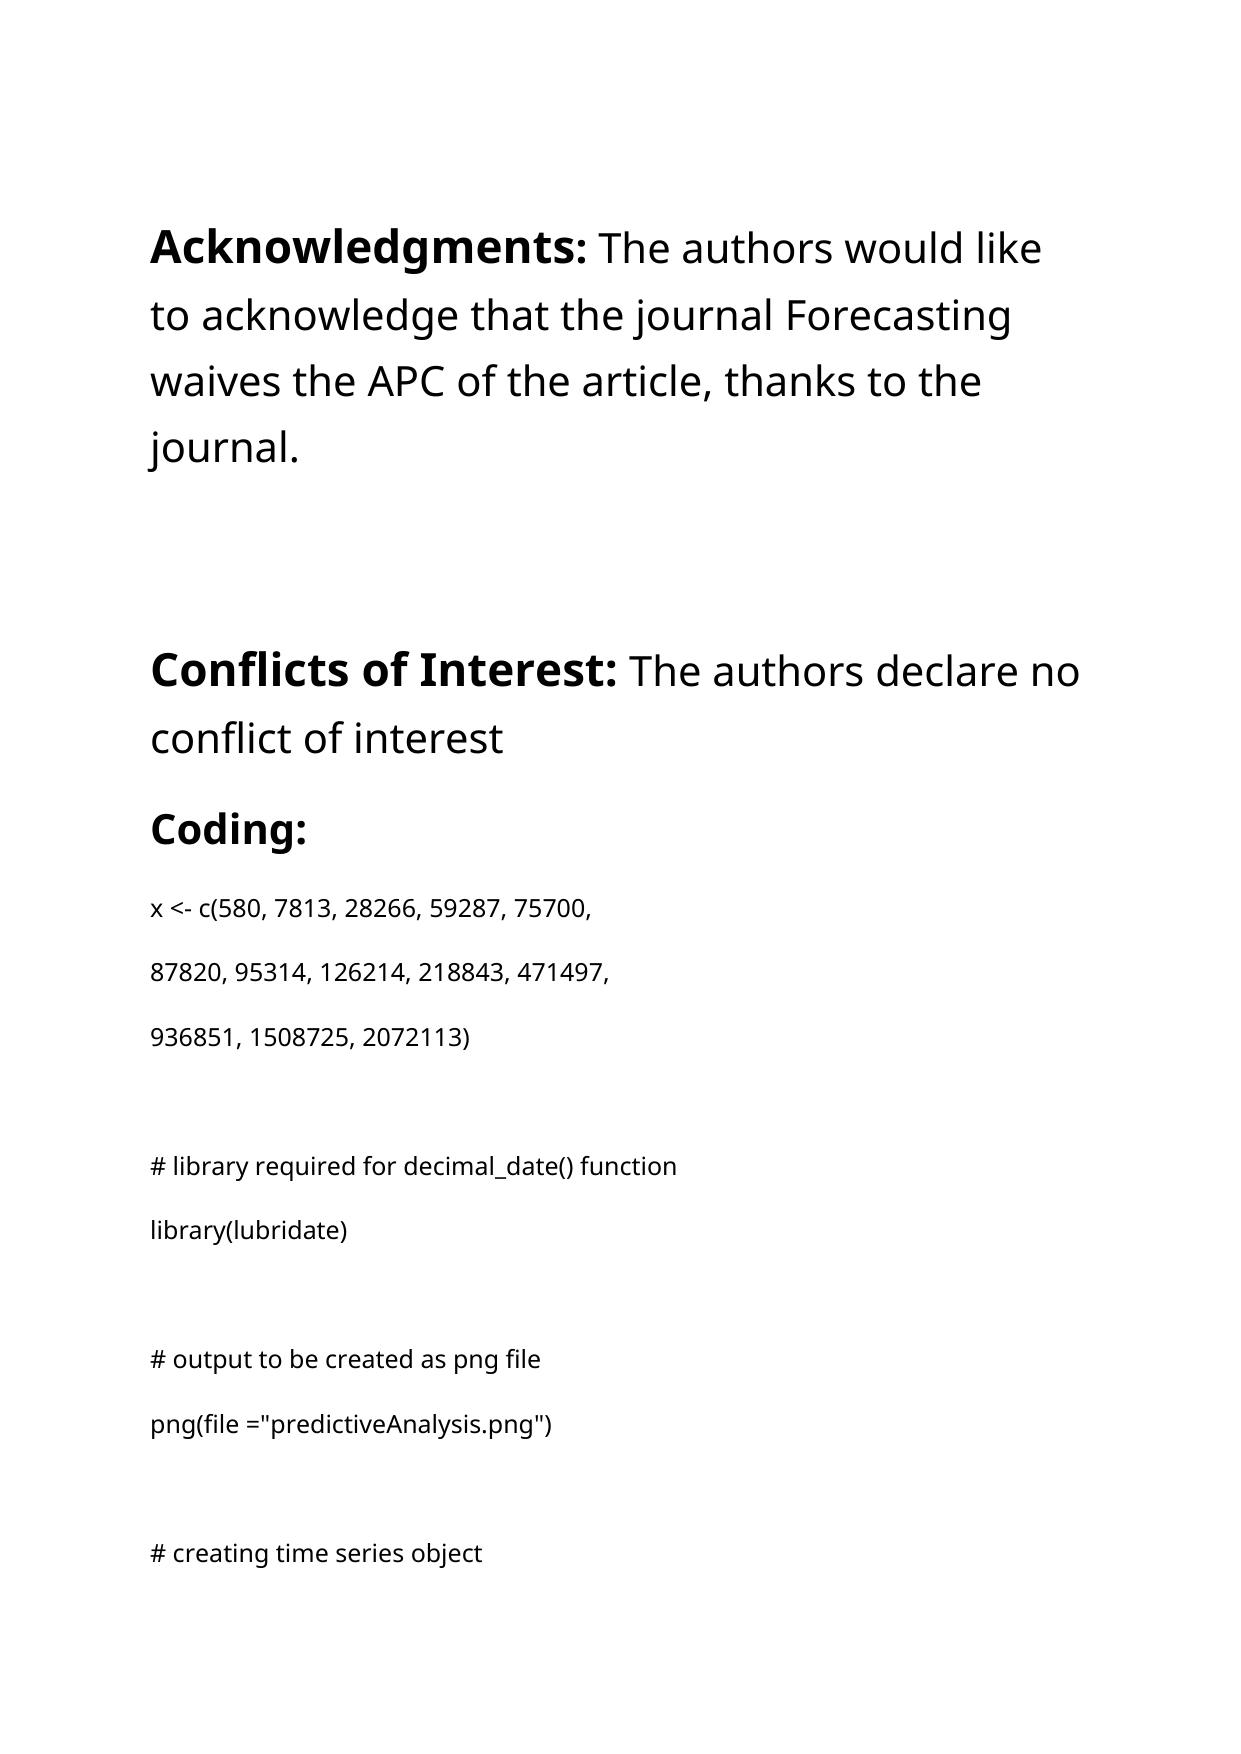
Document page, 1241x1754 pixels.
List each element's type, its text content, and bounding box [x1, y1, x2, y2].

text 87820, 95314, 126214, 218843, 471497, [150, 955, 1090, 989]
text # creating time series object [150, 1535, 1090, 1569]
text x <- c(580, 7813, 28266, 59287, 75700, [150, 891, 1090, 924]
text Conflicts of Interest: The authors declare no conflict of interest [150, 637, 1090, 766]
text library(lubridate) [150, 1213, 1090, 1247]
text 936851, 1508725, 2072113) [150, 1019, 1090, 1053]
text Acknowledgments: The authors would like to acknowledge that the journal Forecasting waives the APC of the article, thanks to the journal. [150, 214, 1090, 474]
text png(file ="predictiveAnalysis.png") [150, 1406, 1090, 1440]
text Coding: [150, 800, 1090, 856]
text # output to be created as png file [150, 1342, 1090, 1376]
text # library required for decimal_date() function [150, 1148, 1090, 1182]
